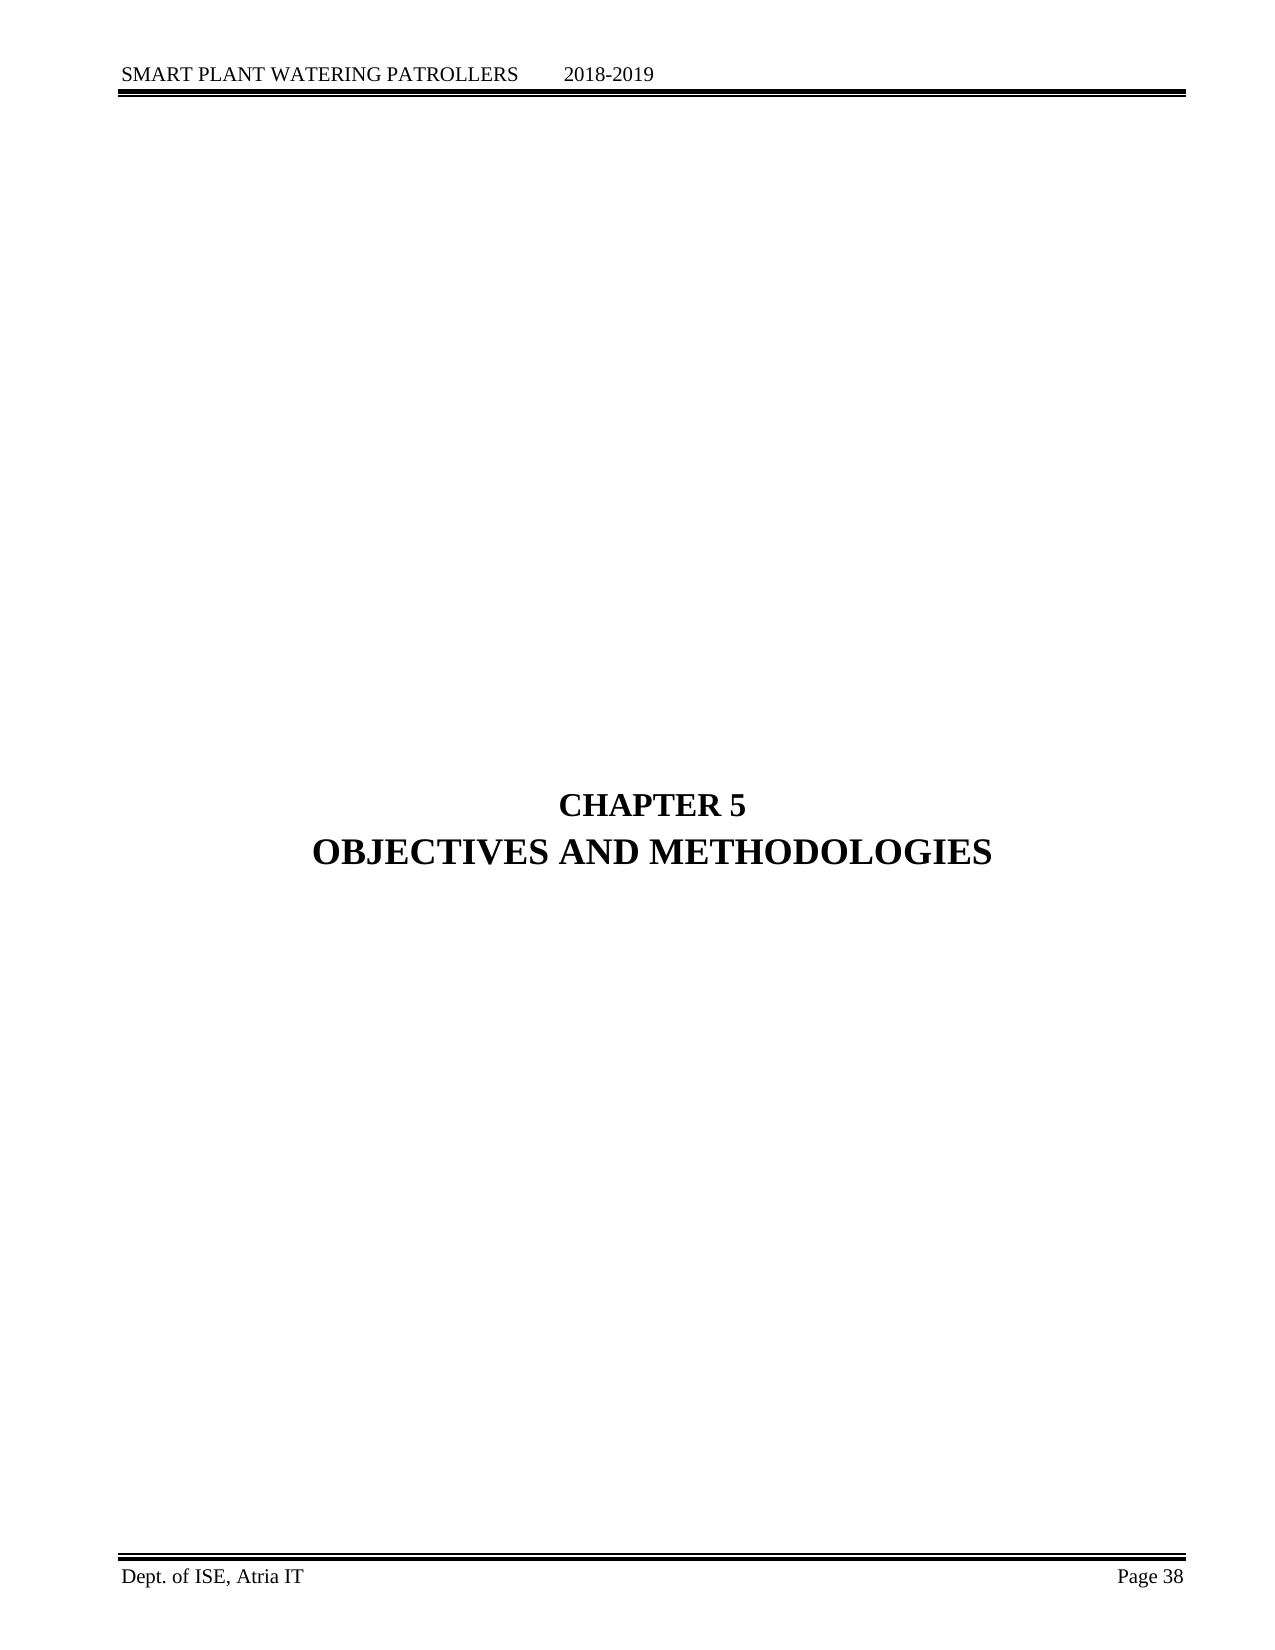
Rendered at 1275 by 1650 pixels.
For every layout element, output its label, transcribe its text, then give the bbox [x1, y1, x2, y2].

text OBJECTIVES AND METHODOLOGIES [118, 829, 1186, 872]
text CHAPTER 5 [118, 785, 1186, 823]
